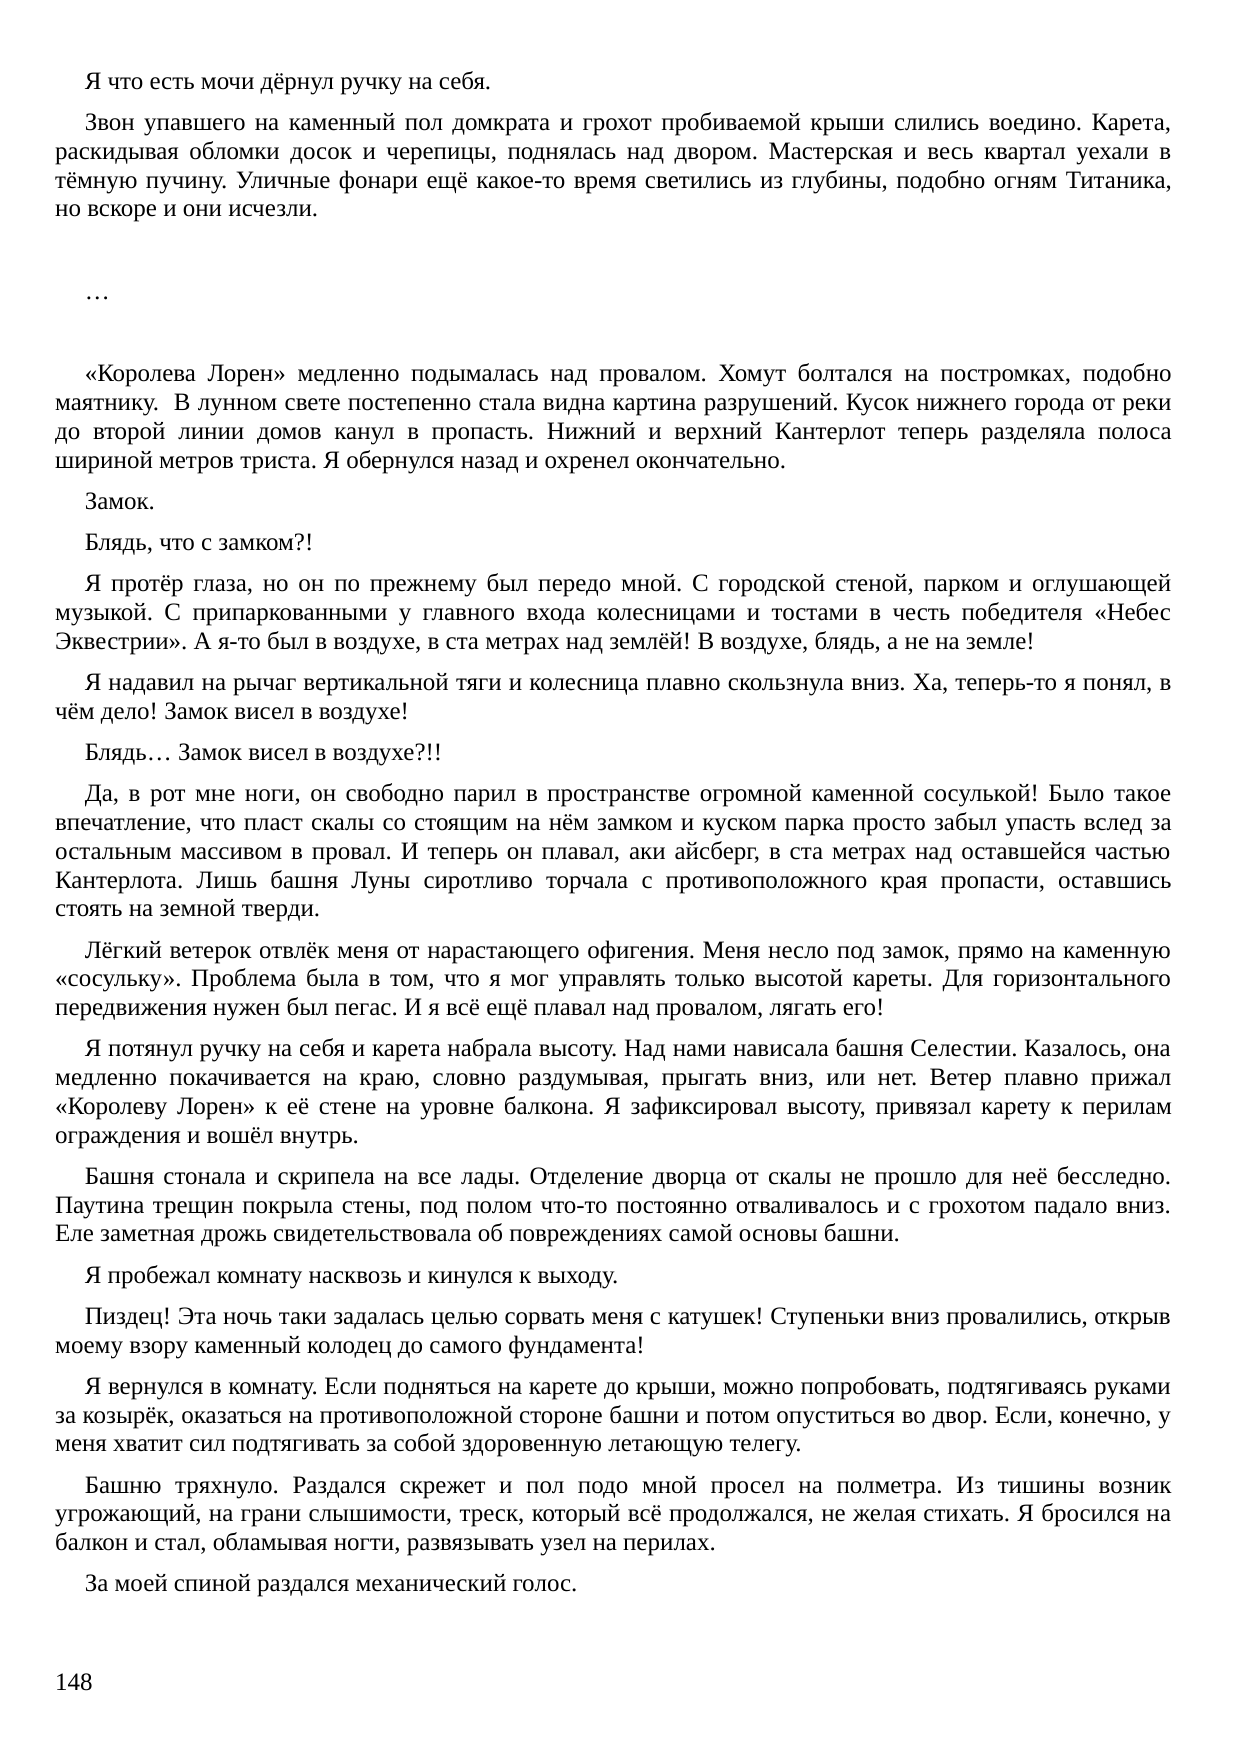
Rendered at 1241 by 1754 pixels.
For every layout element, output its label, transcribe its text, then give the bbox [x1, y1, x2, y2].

text Звон упавшего на каменный пол домкрата и грохот пробиваемой крыши слились воедино. Карета, раскидывая обломки досок и черепицы, поднялась над двором. Мастерская и весь квартал уехали в тёмную пучину. Уличные фонари ещё какое-то время светились из глубины, подобно огням Титаника, но вскоре и они исчезли. [55, 107, 1173, 222]
text «Королева Лорен» медленно подымалась над провалом. Хомут болтался на постромках, подобно маятнику. В лунном свете постепенно стала видна картина разрушений. Кусок нижнего города от реки до второй линии домов канул в пропасть. Нижний и верхний Кантерлот теперь разделяла полоса шириной метров триста. Я обернулся назад и охренел окончательно. [55, 358, 1173, 473]
text Я что есть мочи дёрнул ручку на себя. [55, 66, 1173, 95]
text Башню тряхнуло. Раздался скрежет и пол подо мной просел на полметра. Из тишины возник угрожающий, на грани слышимости, треск, который всё продолжался, не желая стихать. Я бросился на балкон и стал, обламывая ногти, развязывать узел на перилах. [55, 1470, 1173, 1556]
text Да, в рот мне ноги, он свободно парил в пространстве огромной каменной сосулькой! Было такое впечатление, что пласт скалы со стоящим на нём замком и куском парка просто забыл упасть вслед за остальным массивом в провал. И теперь он плавал, аки айсберг, в ста метрах над оставшейся частью Кантерлота. Лишь башня Луны сиротливо торчала с противоположного края пропасти, оставшись стоять на земной тверди. [55, 778, 1173, 922]
text Блядь, что с замком?! [55, 527, 1173, 556]
text Лёгкий ветерок отвлёк меня от нарастающего офигения. Меня несло под замок, прямо на каменную «сосульку». Проблема была в том, что я мог управлять только высотой кареты. Для горизонтального передвижения нужен был пегас. И я всё ещё плавал над провалом, лягать его! [55, 935, 1173, 1021]
text Блядь… Замок висел в воздухе?!! [55, 737, 1173, 766]
text Башня стонала и скрипела на все лады. Отделение дворца от скалы не прошло для неё бесследно. Паутина трещин покрыла стены, под полом что-то постоянно отваливалось и с грохотом падало вниз. Еле заметная дрожь свидетельствовала об повреждениях самой основы башни. [55, 1161, 1173, 1247]
text Я протёр глаза, но он по прежнему был передо мной. С городской стеной, парком и оглушающей музыкой. С припаркованными у главного входа колесницами и тостами в честь победителя «Небес Эквестрии». А я-то был в воздухе, в ста метрах над землёй! В воздухе, блядь, а не на земле! [55, 568, 1173, 655]
text Я потянул ручку на себя и карета набрала высоту. Над нами нависала башня Селестии. Казалось, она медленно покачивается на краю, словно раздумывая, прыгать вниз, или нет. Ветер плавно прижал «Королеву Лорен» к её стене на уровне балкона. Я зафиксировал высоту, привязал карету к перилам ограждения и вошёл внутрь. [55, 1033, 1173, 1148]
text Я надавил на рычаг вертикальной тяги и колесница плавно скользнула вниз. Ха, теперь-то я понял, в чём дело! Замок висел в воздухе! [55, 667, 1173, 725]
text Я вернулся в комнату. Если подняться на карете до крыши, можно попробовать, подтягиваясь руками за козырёк, оказаться на противоположной стороне башни и потом опуститься во двор. Если, конечно, у меня хватит сил подтягивать за собой здоровенную летающую телегу. [55, 1371, 1173, 1457]
text Я пробежал комнату насквозь и кинулся к выходу. [55, 1260, 1173, 1288]
text За моей спиной раздался механический голос. [55, 1568, 1173, 1597]
text Замок. [55, 486, 1173, 515]
text Пиздец! Эта ночь таки задалась целью сорвать меня с катушек! Ступеньки вниз провалились, открыв моему взору каменный колодец до самого фундамента! [55, 1301, 1173, 1358]
text … [55, 276, 1173, 305]
